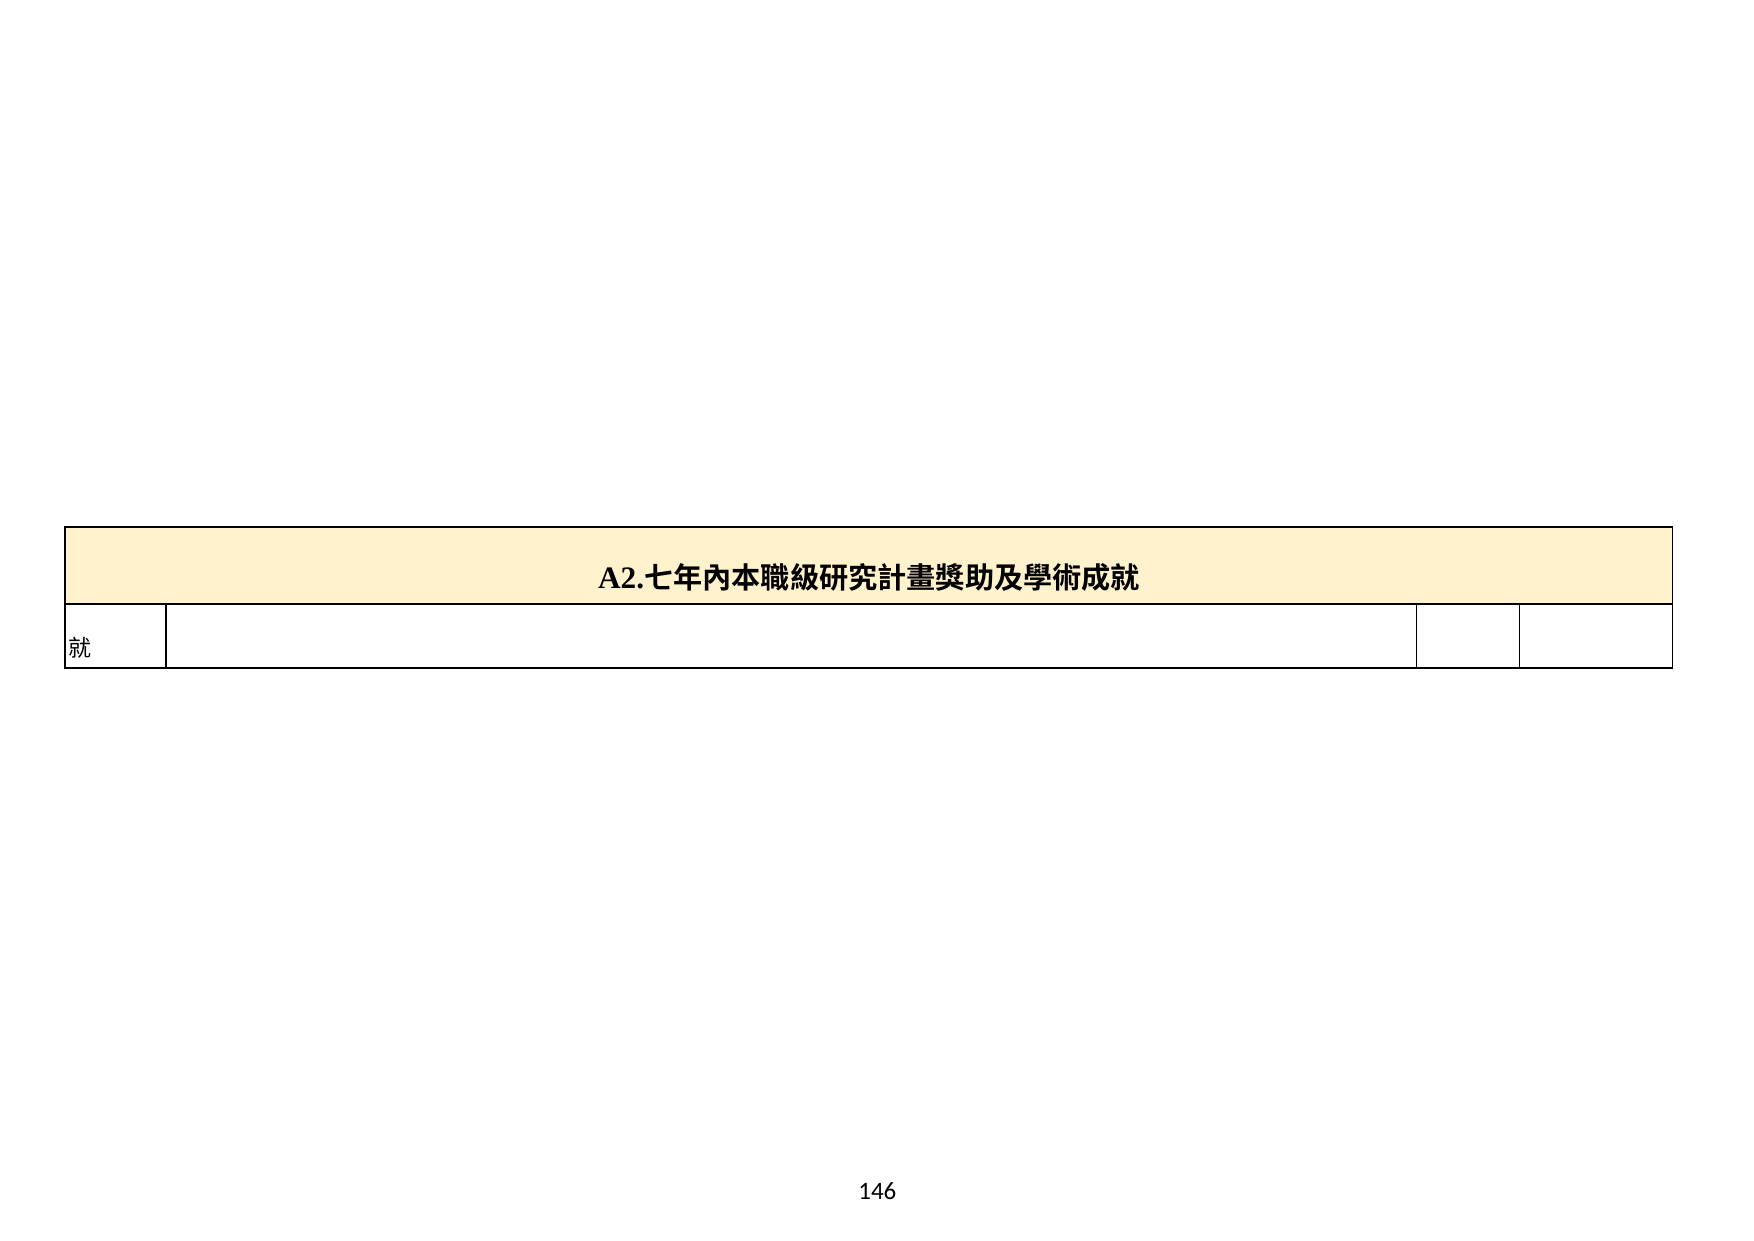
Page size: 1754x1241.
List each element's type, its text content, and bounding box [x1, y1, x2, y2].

table_cell [1417, 605, 1519, 667]
table_header A2.七年內本職級研究計畫獎助及學術成就 [66, 528, 1672, 603]
table_cell [1520, 605, 1672, 667]
table_cell 就 [66, 605, 165, 667]
table_cell [167, 605, 1416, 667]
